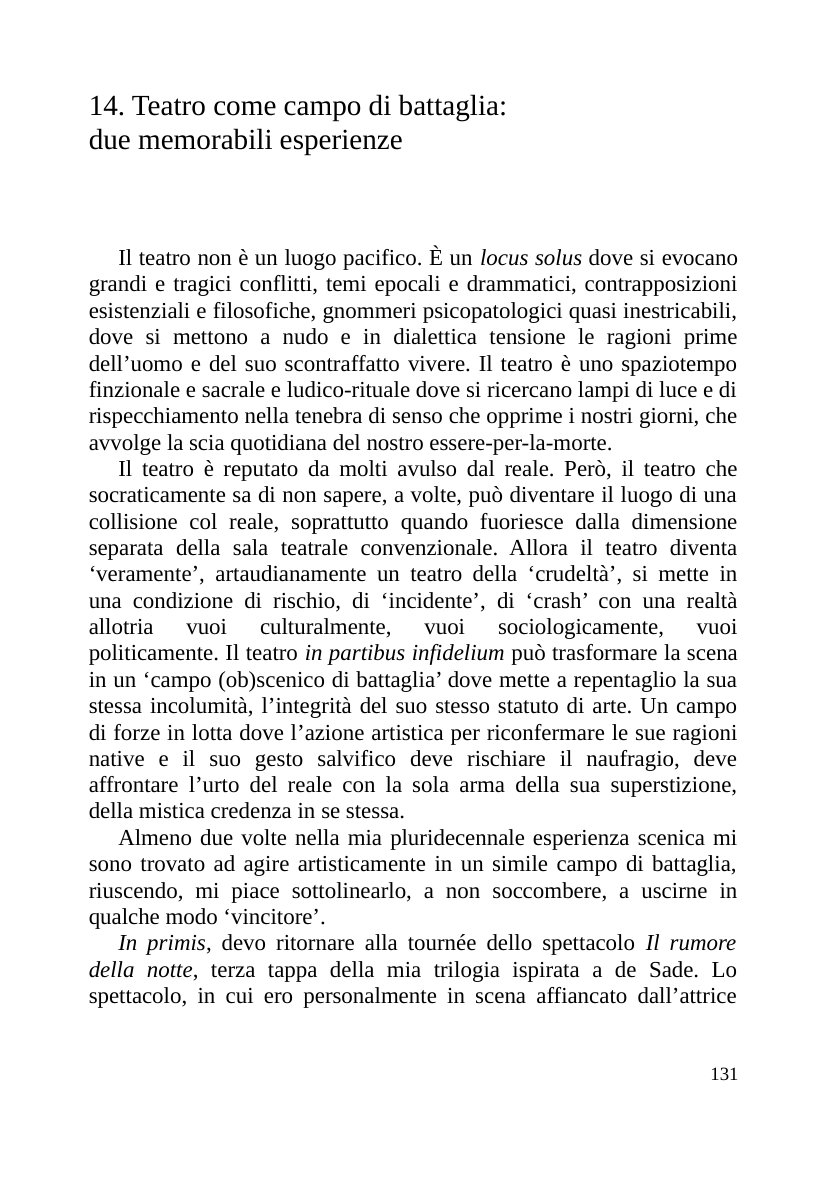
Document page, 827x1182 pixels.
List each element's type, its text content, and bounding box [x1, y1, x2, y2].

subtitle due memorabili esperienze [88, 122, 738, 156]
text Il teatro è reputato da molti avulso dal reale. Però, il teatro che socraticamente sa di non sapere, a volte, può diventare il luogo di una collisione col reale, soprattutto quando fuoriesce dalla dimensione separata della sala teatrale convenzionale. Allora il teatro diventa ‘veramente’, artaudianamente un teatro della ‘crudeltà’, si mette in una condizione di rischio, di ‘incidente’, di ‘crash’ con una realtà allotria vuoi culturalmente, vuoi sociologicamente, vuoi politicamente. Il teatro in partibus infidelium può trasformare la scena in un ‘campo (ob)scenico di battaglia’ dove mette a repentaglio la sua stessa incolumità, l’integrità del suo stesso statuto di arte. Un campo di forze in lotta dove l’azione artistica per riconfermare le sue ragioni native e il suo gesto salvifico deve rischiare il naufragio, deve affrontare l’urto del reale con la sola arma della sua superstizione, della mistica credenza in se stessa. [88, 455, 738, 824]
text In primis, devo ritornare alla tournée dello spettacolo Il rumore della notte, terza tappa della mia trilogia ispirata a de Sade. Lo spettacolo, in cui ero personalmente in scena affiancato dall’attrice [88, 929, 738, 1008]
text Il teatro non è un luogo pacifico. È un locus solus dove si evocano grandi e tragici conflitti, temi epocali e drammatici, contrapposizioni esistenziali e filosofiche, gnommeri psicopatologici quasi inestricabili, dove si mettono a nudo e in dialettica tensione le ragioni prime dell’uomo e del suo scontraffatto vivere. Il teatro è uno spaziotempo finzionale e sacrale e ludico-rituale dove si ricercano lampi di luce e di rispecchiamento nella tenebra di senso che opprime i nostri giorni, che avvolge la scia quotidiana del nostro essere-per-la-morte. [88, 244, 738, 455]
text Almeno due volte nella mia pluridecennale esperienza scenica mi sono trovato ad agire artisticamente in un simile campo di battaglia, riuscendo, mi piace sottolinearlo, a non soccombere, a uscirne in qualche modo ‘vincitore’. [88, 824, 738, 929]
subtitle 14. Teatro come campo di battaglia: [88, 88, 738, 122]
